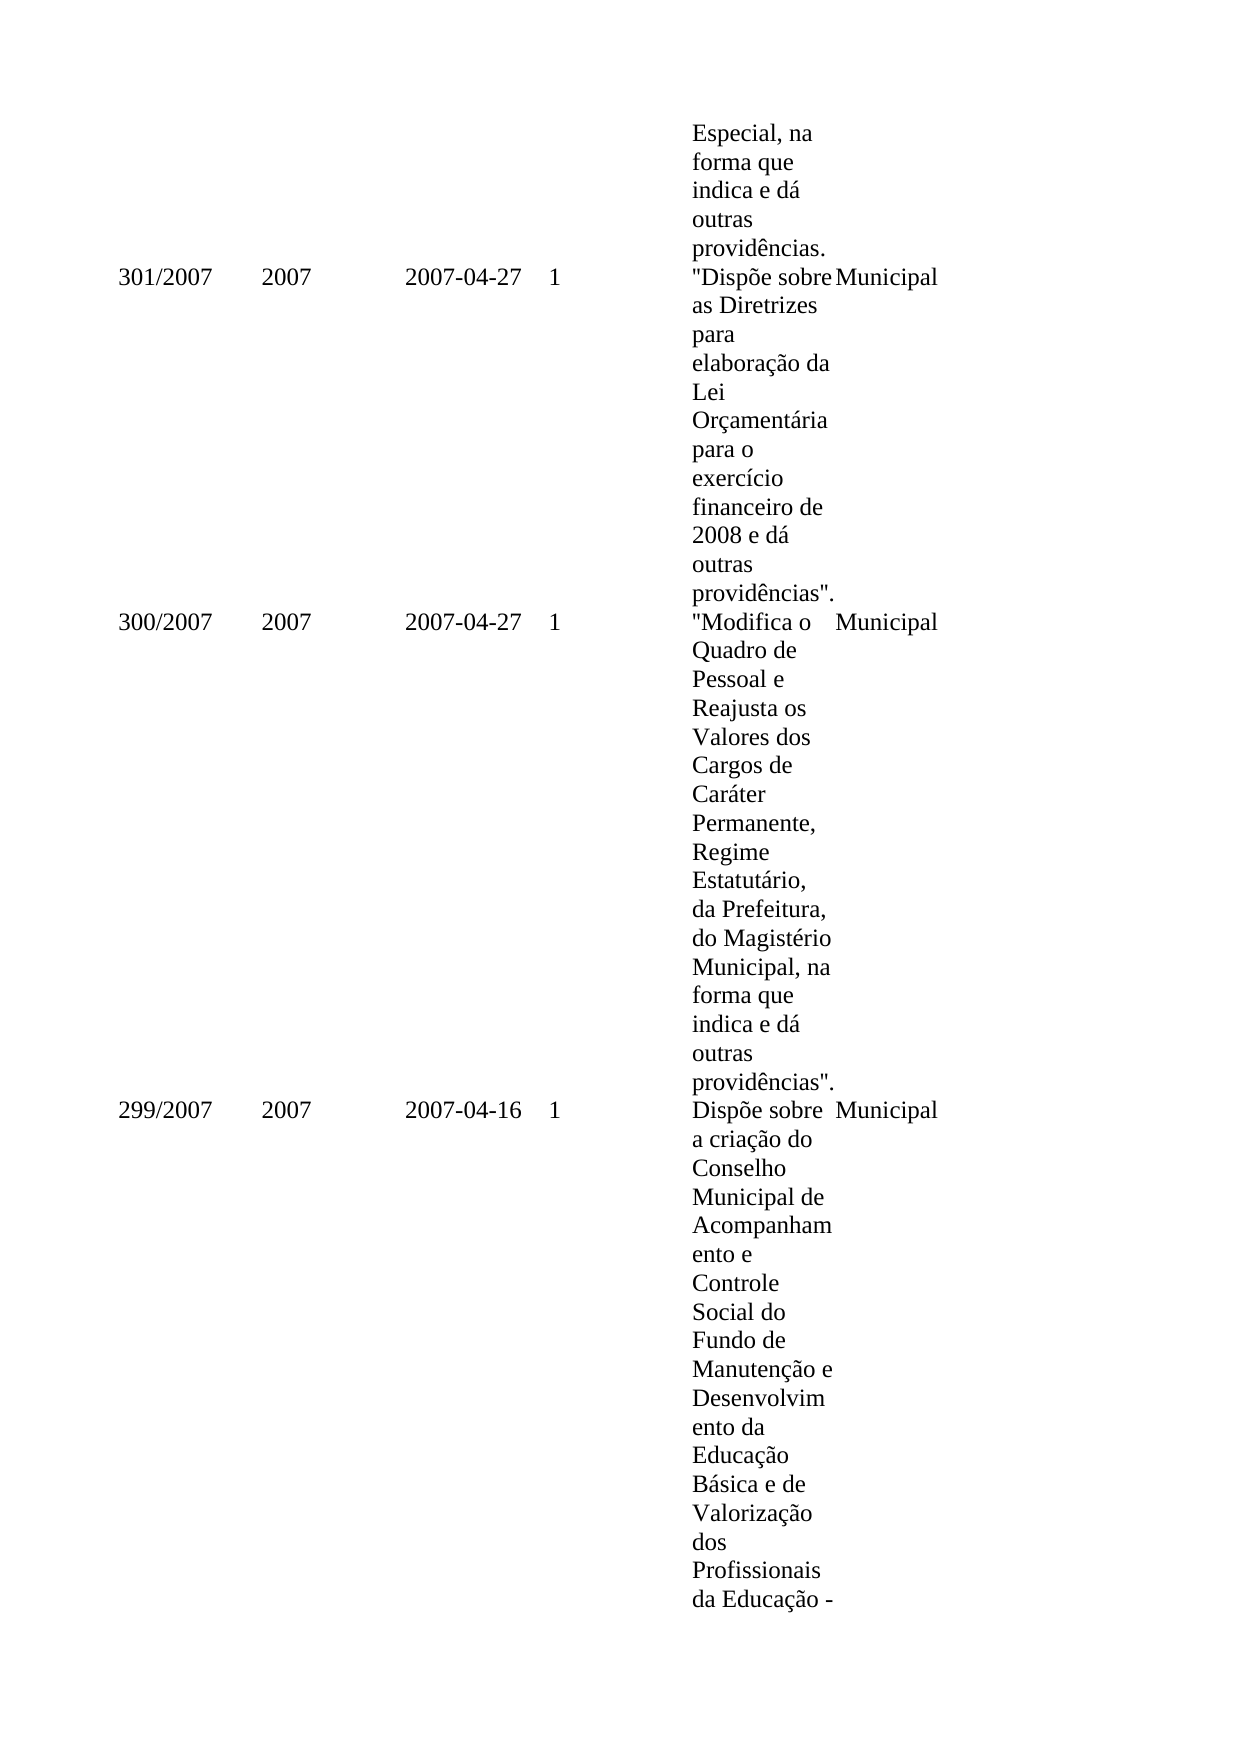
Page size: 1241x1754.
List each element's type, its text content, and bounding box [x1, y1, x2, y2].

table_cell [835, 118, 979, 262]
table_cell 301/2007 [118, 262, 261, 607]
table_cell Dispõe sobre a criação do Conselho Municipal de Acompanhamento e Controle Social do Fundo de Manutenção e Desenvolvimento da Educação Básica e de Valorização dos Profissionais da Educação [692, 1096, 835, 1613]
table_cell [118, 118, 261, 262]
table_cell Municipal [835, 262, 979, 607]
table_cell 300/2007 [118, 607, 261, 1096]
table_cell [979, 262, 1122, 607]
table_cell [548, 118, 692, 262]
table_cell [405, 118, 548, 262]
table_cell Municipal [835, 1096, 979, 1613]
table_cell Municipal [835, 607, 979, 1096]
table_cell 2007-04-16 [405, 1096, 548, 1613]
table_cell [261, 118, 405, 262]
table_cell [979, 1096, 1122, 1613]
table_cell ''Dispõe sobre as Diretrizes para elaboração da Lei Orçamentária para o exercício financeiro de 2008 e dá outras providências''. [692, 262, 835, 607]
table_cell [979, 118, 1122, 262]
table_cell 1 [548, 262, 692, 607]
table_cell 2007 [261, 607, 405, 1096]
table_cell 1 [548, 607, 692, 1096]
table_cell 2007 [261, 262, 405, 607]
table_cell [979, 607, 1122, 1096]
table_cell 299/2007 [118, 1096, 261, 1613]
table_cell Especial, na forma que indica e dá outras providências. [692, 118, 835, 262]
table_cell ''Modifica o Quadro de Pessoal e Reajusta os Valores dos Cargos de Caráter Permanente, Regime Estatutário, da Prefeitura, do Magistério Municipal, na forma que indica e dá outras providências''. [692, 607, 835, 1096]
table_cell 2007-04-27 [405, 607, 548, 1096]
table_cell 1 [548, 1096, 692, 1613]
table_cell 2007 [261, 1096, 405, 1613]
table_cell 2007-04-27 [405, 262, 548, 607]
